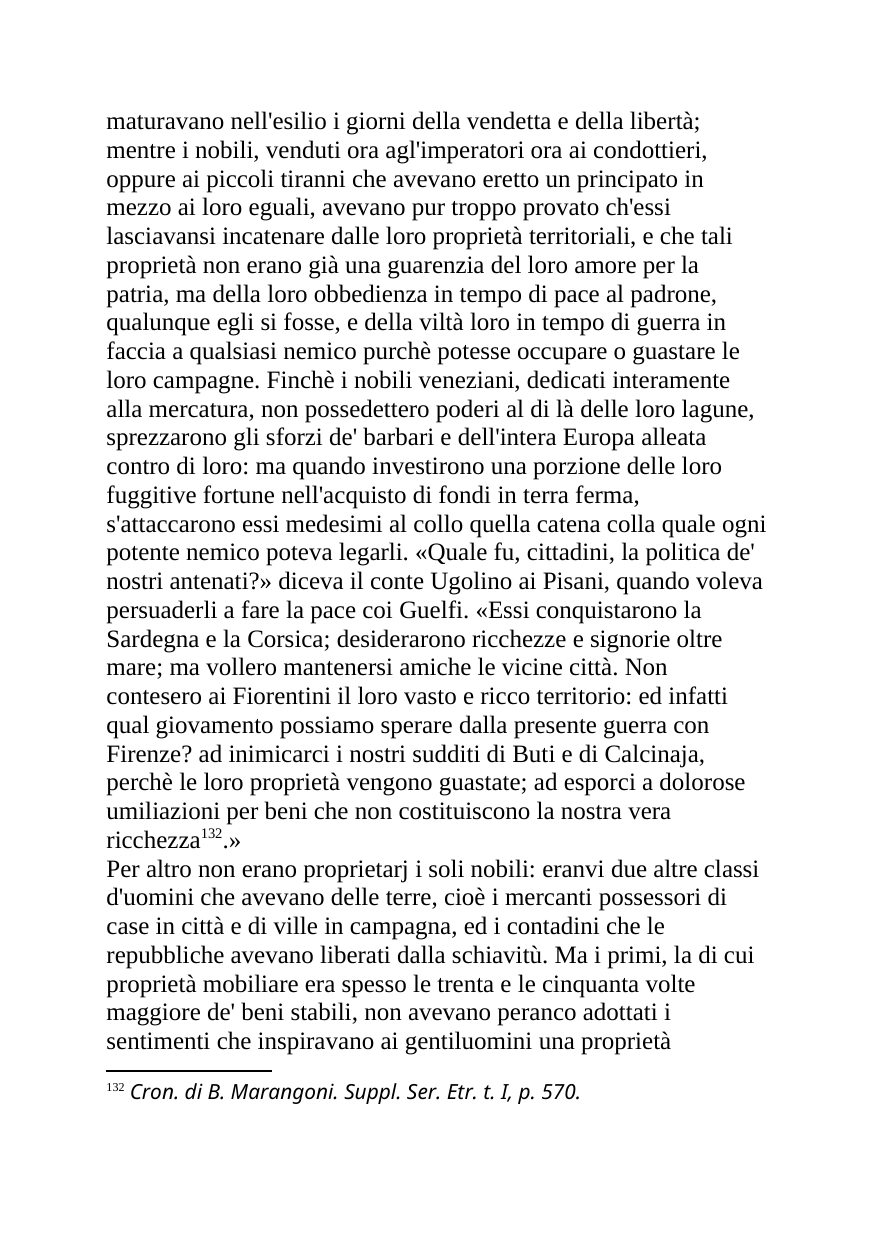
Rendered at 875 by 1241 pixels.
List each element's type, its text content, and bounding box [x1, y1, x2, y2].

text Per altro non erano proprietarj i soli nobili: eranvi due altre classi d'uomini che avevano delle terre, cioè i mercanti possessori di case in città e di ville in campagna, ed i contadini che le repubbliche avevano liberati dalla schiavitù. Ma i primi, la di cui proprietà mobiliare era spesso le trenta e le cinquanta volte maggiore de' beni stabili, non avevano peranco adottati i sentimenti che inspiravano ai gentiluomini una proprietà [106, 854, 768, 1055]
text maturavano nell'esilio i giorni della vendetta e della libertà; mentre i nobili, venduti ora agl'imperatori ora ai condottieri, oppure ai piccoli tiranni che avevano eretto un principato in mezzo ai loro eguali, avevano pur troppo provato ch'essi lasciavansi incatenare dalle loro proprietà territoriali, e che tali proprietà non erano già una guarenzia del loro amore per la patria, ma della loro obbedienza in tempo di pace al padrone, qualunque egli si fosse, e della viltà loro in tempo di guerra in faccia a qualsiasi nemico purchè potesse occupare o guastare le loro campagne. Finchè i nobili veneziani, dedicati interamente alla mercatura, non possedettero poderi al di là delle loro lagune, sprezzarono gli sforzi de' barbari e dell'intera Europa alleata contro di loro: ma quando investirono una porzione delle loro fuggitive fortune nell'acquisto di fondi in terra ferma, s'attaccarono essi medesimi al collo quella catena colla quale ogni potente nemico poteva legarli. «Quale fu, cittadini, la politica de' nostri antenati?» diceva il conte Ugolino ai Pisani, quando voleva persuaderli a fare la pace coi Guelfi. «Essi conquistarono la Sardegna e la Corsica; desiderarono ricchezze e signorie oltre mare; ma vollero mantenersi amiche le vicine città. Non contesero ai Fiorentini il loro vasto e ricco territorio: ed infatti qual giovamento possiamo sperare dalla presente guerra con Firenze? ad inimicarci i nostri sudditi di Buti e di Calcinaja, perchè le loro proprietà vengono guastate; ad esporci a dolorose umiliazioni per beni che non costituiscono la nostra vera ricchezza.» [106, 106, 768, 854]
text Cron. di B. Marangoni. Suppl. Ser. Etr. t. I, p. 570. [106, 1077, 768, 1105]
